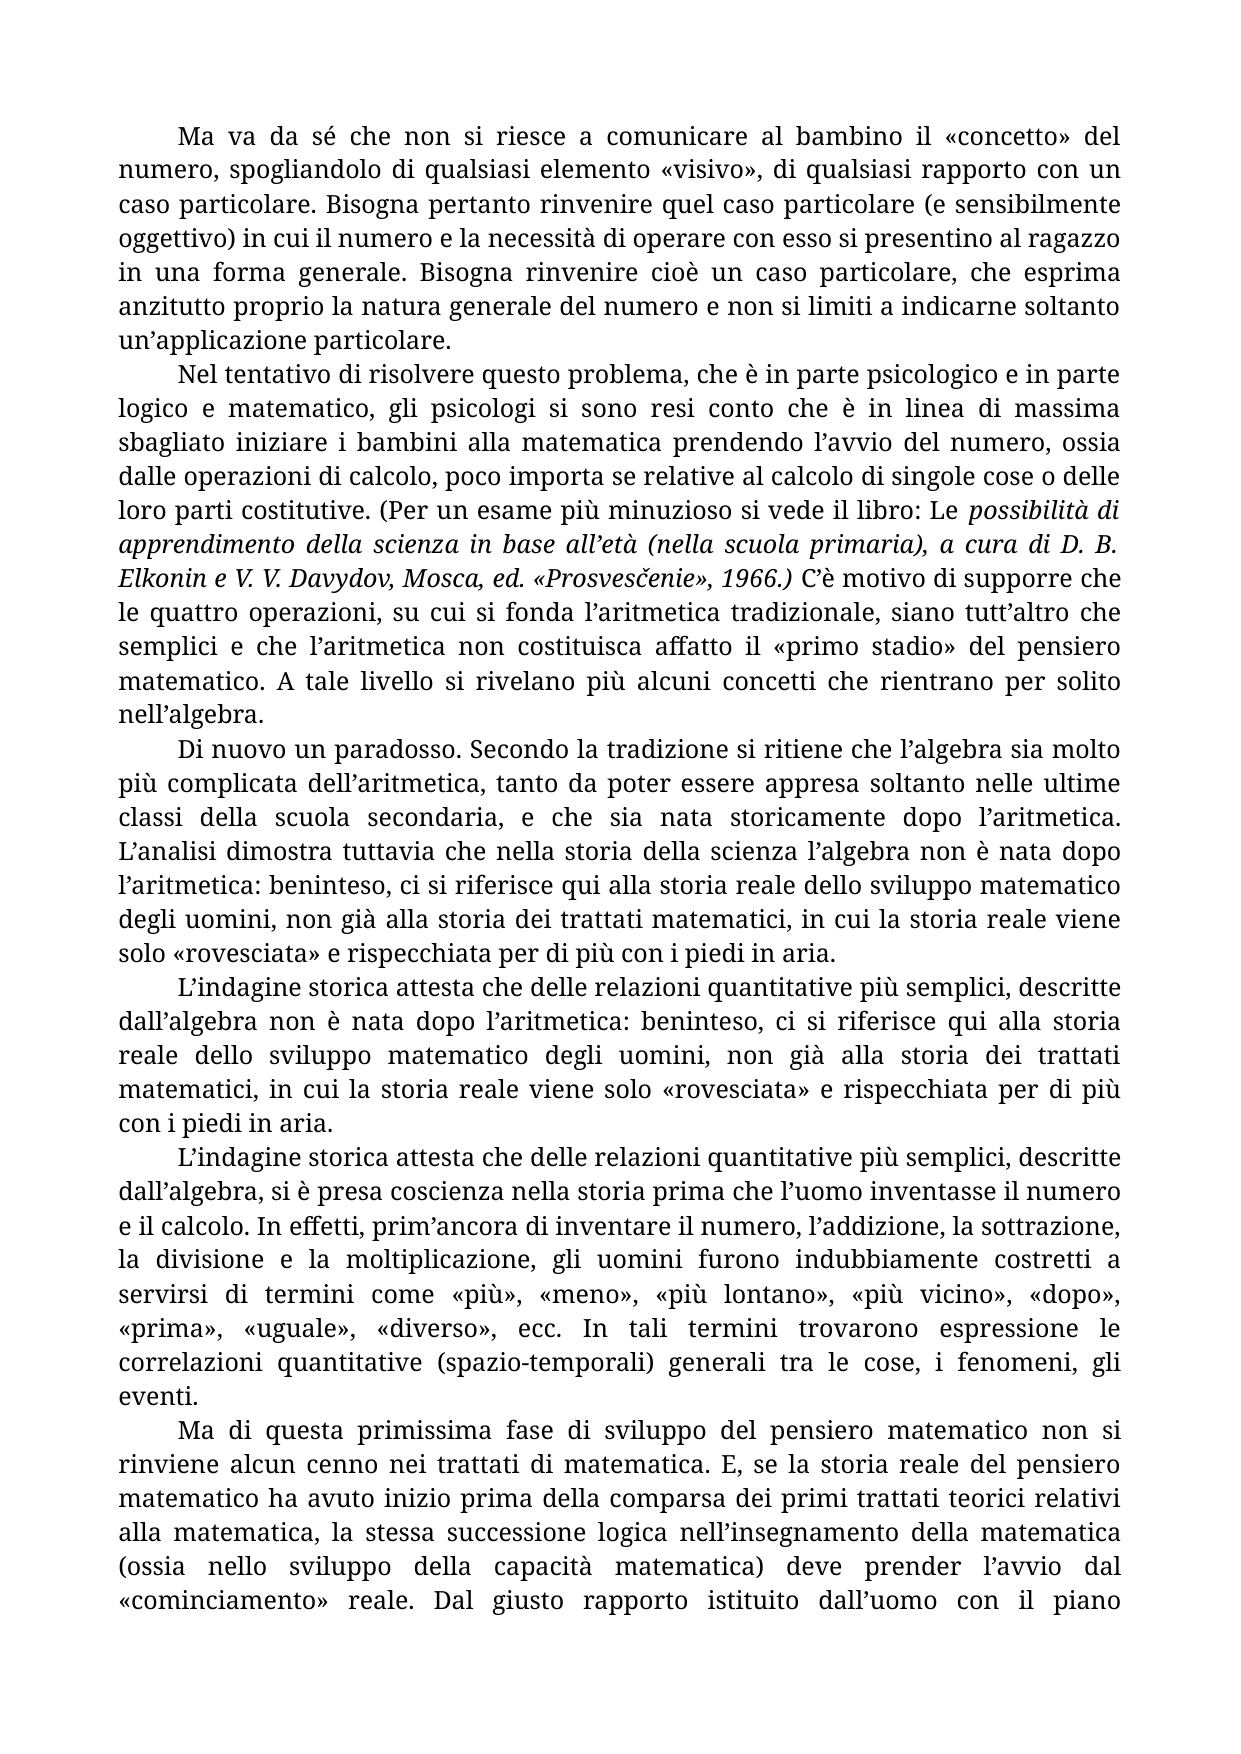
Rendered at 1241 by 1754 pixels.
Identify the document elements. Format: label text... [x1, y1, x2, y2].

text L’indagine storica attesta che delle relazioni quantitative più semplici, descritte dall’algebra, si è presa coscienza nella storia prima che l’uomo inventasse il numero e il calcolo. In effetti, prim’ancora di inventare il numero, l’addizione, la sottrazione, la divisione e la moltiplicazione, gli uomini furono indubbiamente costretti a servirsi di termini come «più», «meno», «più lontano», «più vicino», «dopo», «prima», «uguale», «diverso», ecc. In tali termini trovarono espressione le correlazioni quantitative (spazio-temporali) generali tra le cose, i fenomeni, gli eventi. [118, 1140, 1122, 1412]
text Ma di questa primissima fase di sviluppo del pensiero matematico non si rinviene alcun cenno nei trattati di matematica. E, se la storia reale del pensiero matematico ha avuto inizio prima della comparsa dei primi trattati teorici relativi alla matematica, la stessa successione logica nell’insegnamento della matematica (ossia nello sviluppo della capacità matematica) deve prender l’avvio dal «cominciamento» reale. Dal giusto rapporto istituito dall’uomo con il piano [118, 1412, 1122, 1617]
text Ma va da sé che non si riesce a comunicare al bambino il «concetto» del numero, spogliandolo di qualsiasi elemento «visivo», di qualsiasi rapporto con un caso particolare. Bisogna pertanto rinvenire quel caso particolare (e sensibilmente oggettivo) in cui il numero e la necessità di operare con esso si presentino al ragazzo in una forma generale. Bisogna rinvenire cioè un caso particolare, che esprima anzitutto proprio la natura generale del numero e non si limiti a indicarne soltanto un’applicazione particolare. [118, 118, 1122, 357]
text Di nuovo un paradosso. Secondo la tradizione si ritiene che l’algebra sia molto più complicata dell’aritmetica, tanto da poter essere appresa soltanto nelle ultime classi della scuola secondaria, e che sia nata storicamente dopo l’aritmetica. L’analisi dimostra tuttavia che nella storia della scienza l’algebra non è nata dopo l’aritmetica: beninteso, ci si riferisce qui alla storia reale dello sviluppo matematico degli uomini, non già alla storia dei trattati matematici, in cui la storia reale viene solo «rovesciata» e rispecchiata per di più con i piedi in aria. [118, 731, 1122, 970]
text Nel tentativo di risolvere questo problema, che è in parte psicologico e in parte logico e matematico, gli psicologi si sono resi conto che è in linea di massima sbagliato iniziare i bambini alla matematica prendendo l’avvio del numero, ossia dalle operazioni di calcolo, poco importa se relative al calcolo di singole cose o delle loro parti costitutive. (Per un esame più minuzioso si vede il libro: Le possibilità di apprendimento della scienza in base all’età (nella scuola primaria), a cura di D. B. Elkonin e V. V. Davydov, Mosca, ed. «Prosvesčenie», 1966.) C’è motivo di supporre che le quattro operazioni, su cui si fonda l’aritmetica tradizionale, siano tutt’altro che semplici e che l’aritmetica non costituisca affatto il «primo stadio» del pensiero matematico. A tale livello si rivelano più alcuni concetti che rientrano per solito nell’algebra. [118, 357, 1122, 731]
text L’indagine storica attesta che delle relazioni quantitative più semplici, descritte dall’algebra non è nata dopo l’aritmetica: beninteso, ci si riferisce qui alla storia reale dello sviluppo matematico degli uomini, non già alla storia dei trattati matematici, in cui la storia reale viene solo «rovesciata» e rispecchiata per di più con i piedi in aria. [118, 970, 1122, 1140]
